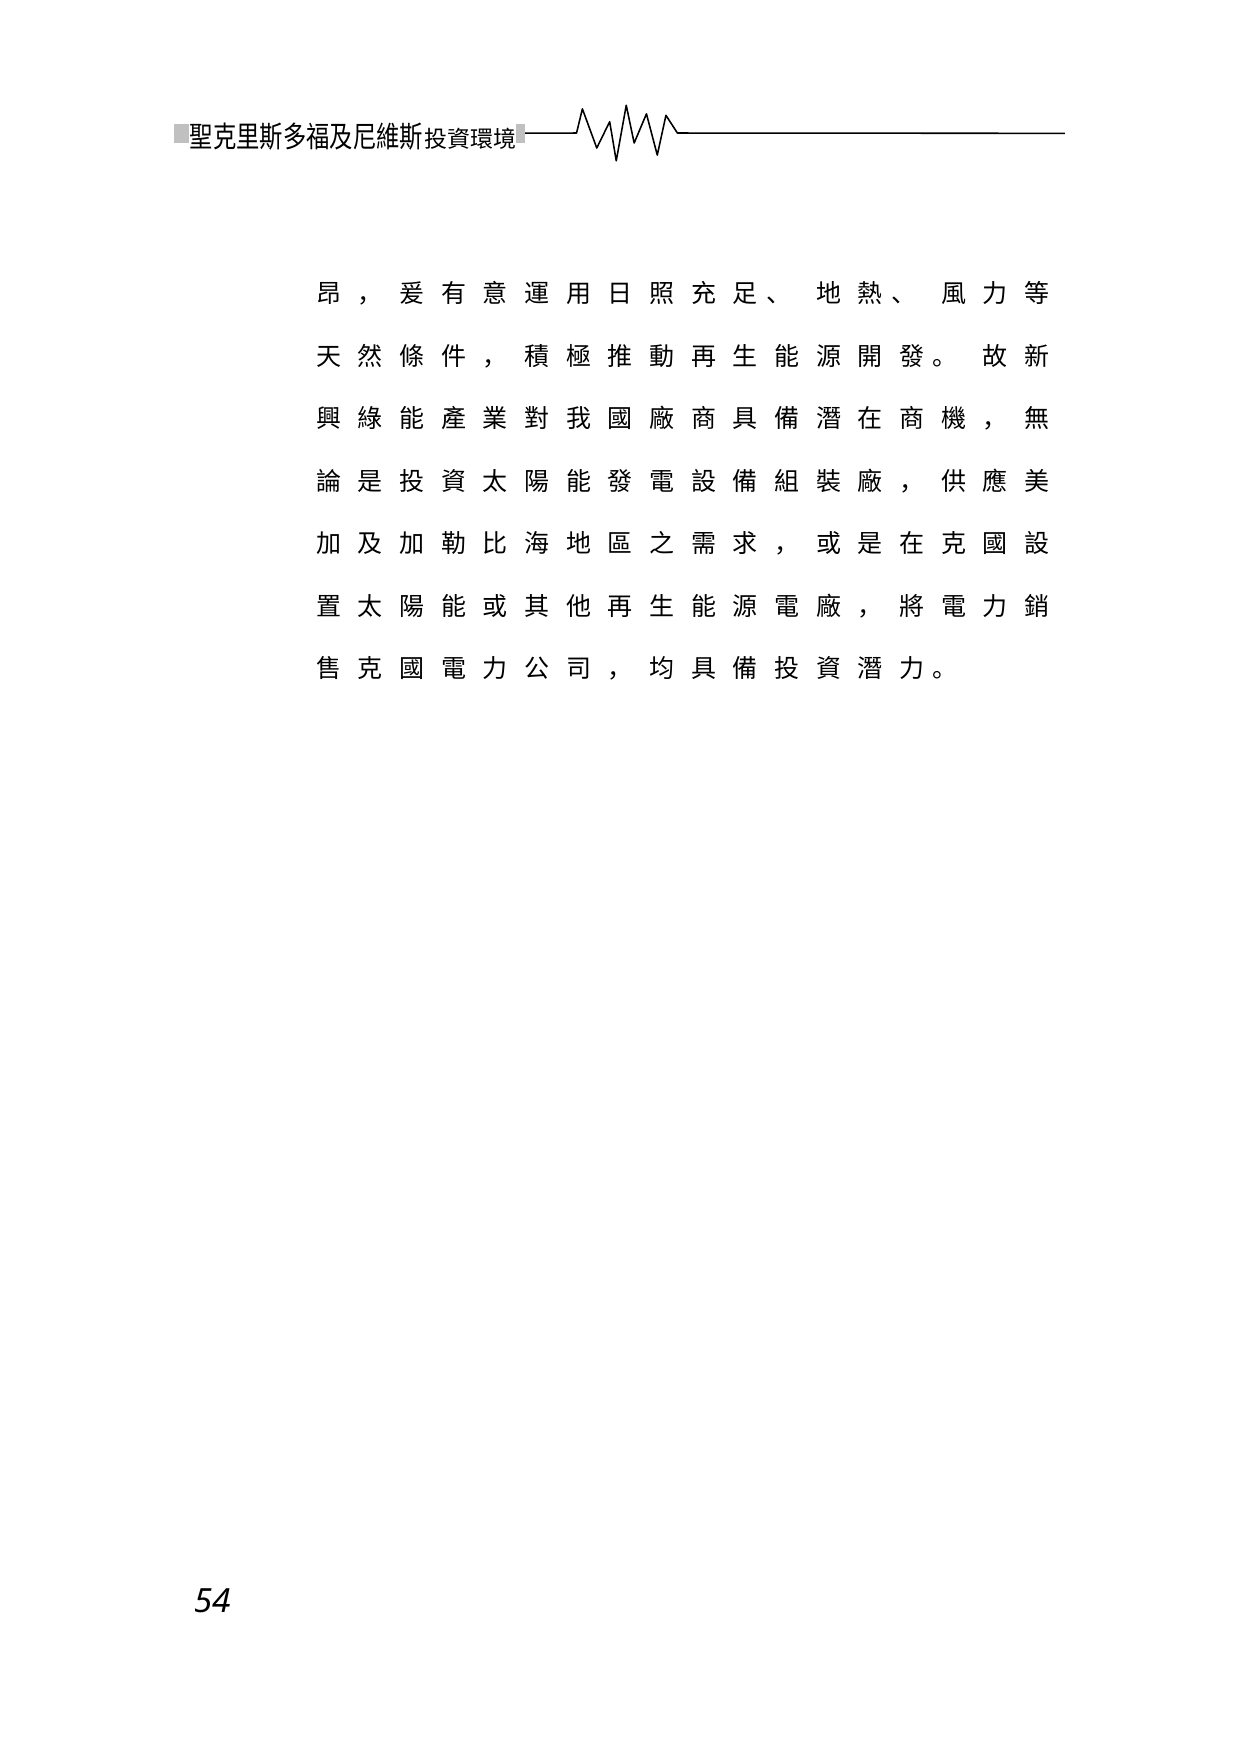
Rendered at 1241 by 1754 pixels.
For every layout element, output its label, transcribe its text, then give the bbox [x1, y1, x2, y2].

text 昂，爰有意運用日照充足、地熱、風力等天然條件，積極推動再生能源開發。故新興綠能產業對我國廠商具備潛在商機，無論是投資太陽能發電設備組裝廠，供應美加及加勒比海地區之需求，或是在克國設置太陽能或其他再生能源電廠，將電力銷售克國電力公司，均具備投資潛力。 [207, 250, 1058, 688]
